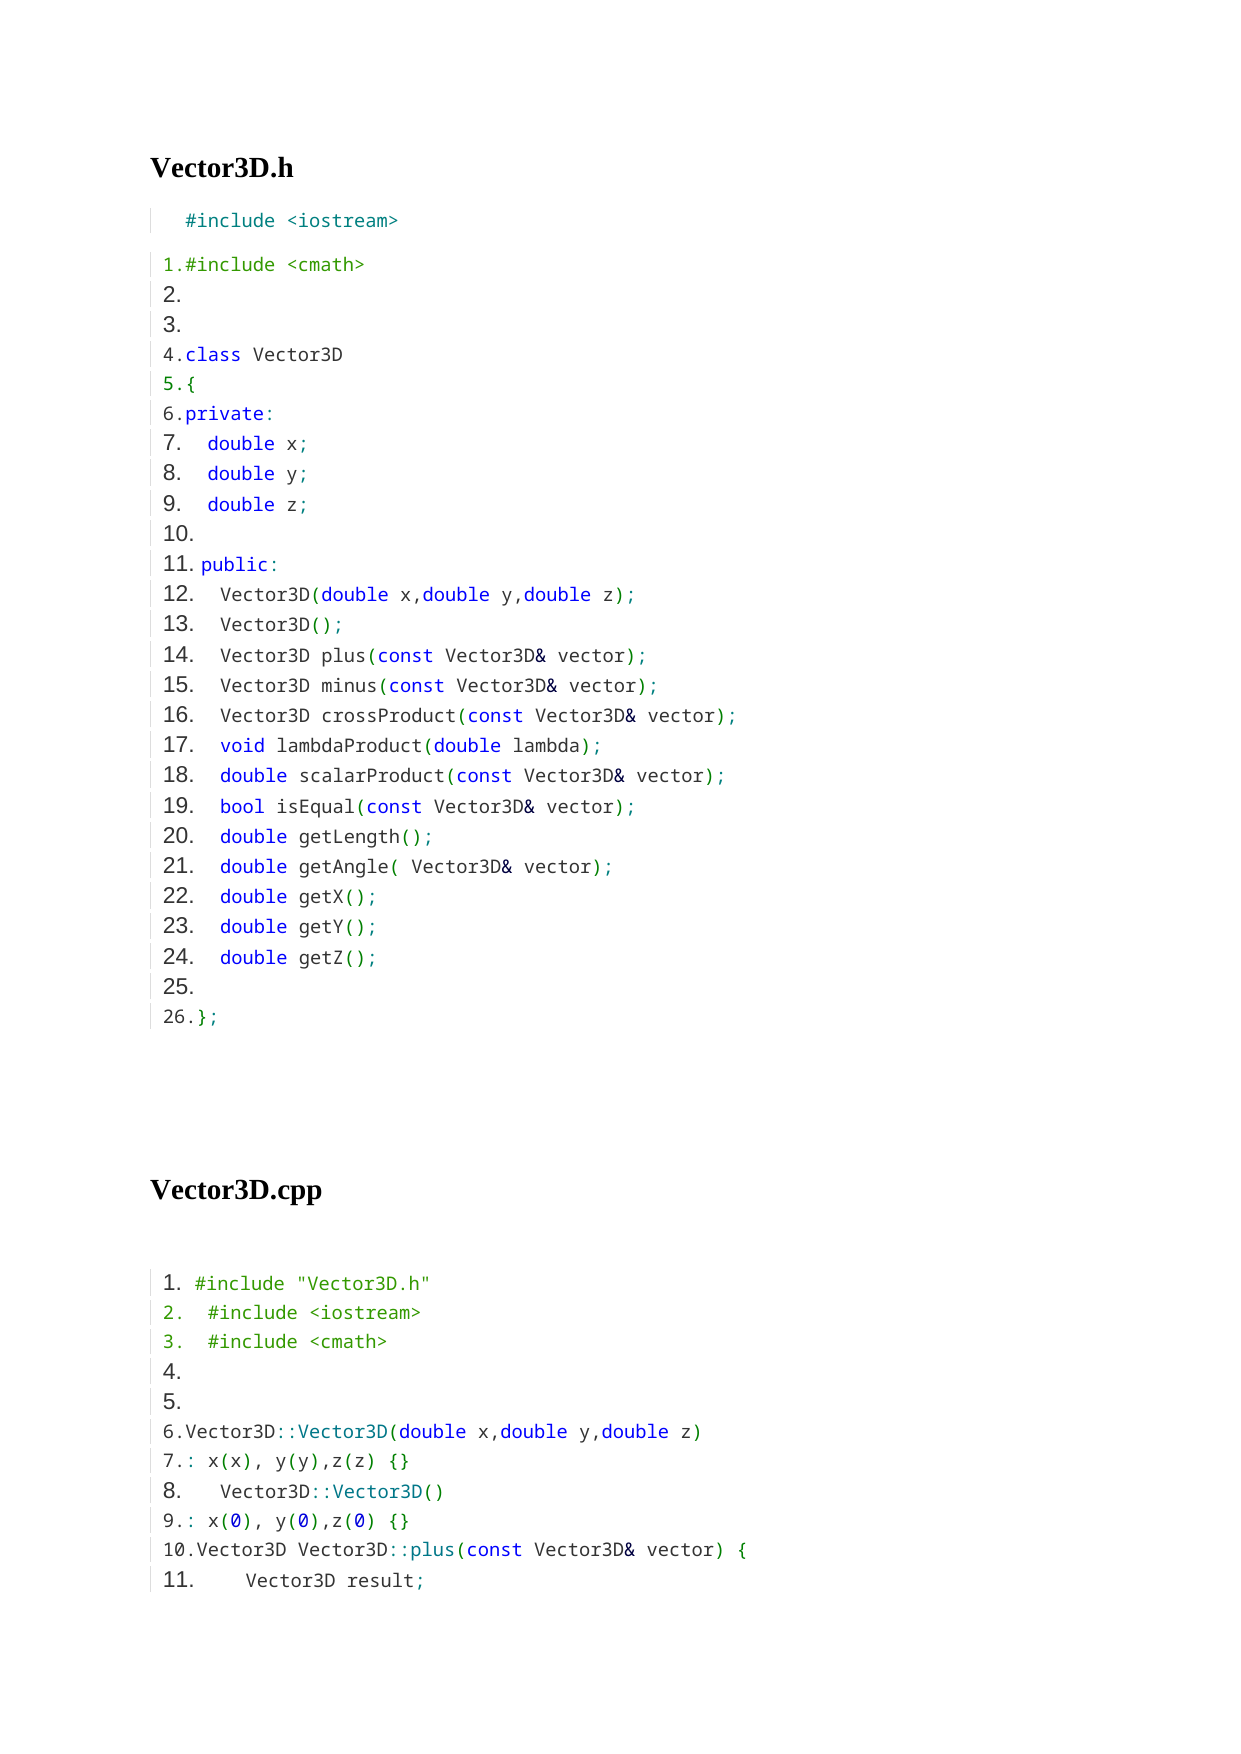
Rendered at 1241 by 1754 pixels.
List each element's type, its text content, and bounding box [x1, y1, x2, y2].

list public: [151, 550, 1090, 576]
list : x(0), y(0),z(0) {} [151, 1507, 1090, 1533]
list Vector3D result; [151, 1566, 1090, 1592]
list Vector3D(double x,double y,double z); [151, 580, 1090, 607]
list double x; [151, 429, 1090, 456]
list }; [151, 1003, 1090, 1029]
list Vector3D::Vector3D(double x,double y,double z) [150, 1418, 1090, 1444]
list Vector3D crossProduct(const Vector3D& vector); [151, 701, 1090, 727]
list #include "Vector3D.h" [151, 1269, 1090, 1296]
list { [151, 371, 1090, 396]
list double y; [151, 459, 1090, 486]
list private: [151, 400, 1090, 425]
list double getLength(); [151, 822, 1090, 848]
text #include <iostream> [151, 208, 1090, 233]
list double scalarProduct(const Vector3D& vector); [151, 761, 1090, 788]
list double getX(); [151, 882, 1090, 909]
text Vector3D.h [150, 150, 1090, 183]
list Vector3D Vector3D::plus(const Vector3D& vector) { [151, 1537, 1090, 1562]
list #include <cmath> [151, 1329, 1090, 1354]
list double getY(); [150, 912, 1090, 939]
list bool isEqual(const Vector3D& vector); [151, 792, 1090, 818]
list : x(x), y(y),z(z) {} [151, 1448, 1090, 1473]
list #include <cmath> [151, 252, 1090, 277]
list double getZ(); [151, 943, 1090, 969]
list class Vector3D [151, 341, 1090, 367]
list Vector3D::Vector3D() [151, 1477, 1090, 1503]
text Vector3D.cpp [150, 1172, 1090, 1206]
list double getAngle( Vector3D& vector); [151, 852, 1090, 878]
list void lambdaProduct(double lambda); [151, 731, 1090, 758]
list Vector3D plus(const Vector3D& vector); [151, 641, 1090, 667]
list Vector3D minus(const Vector3D& vector); [151, 671, 1090, 697]
list #include <iostream> [150, 1299, 1090, 1325]
list double z; [150, 489, 1090, 516]
list Vector3D(); [151, 610, 1090, 637]
